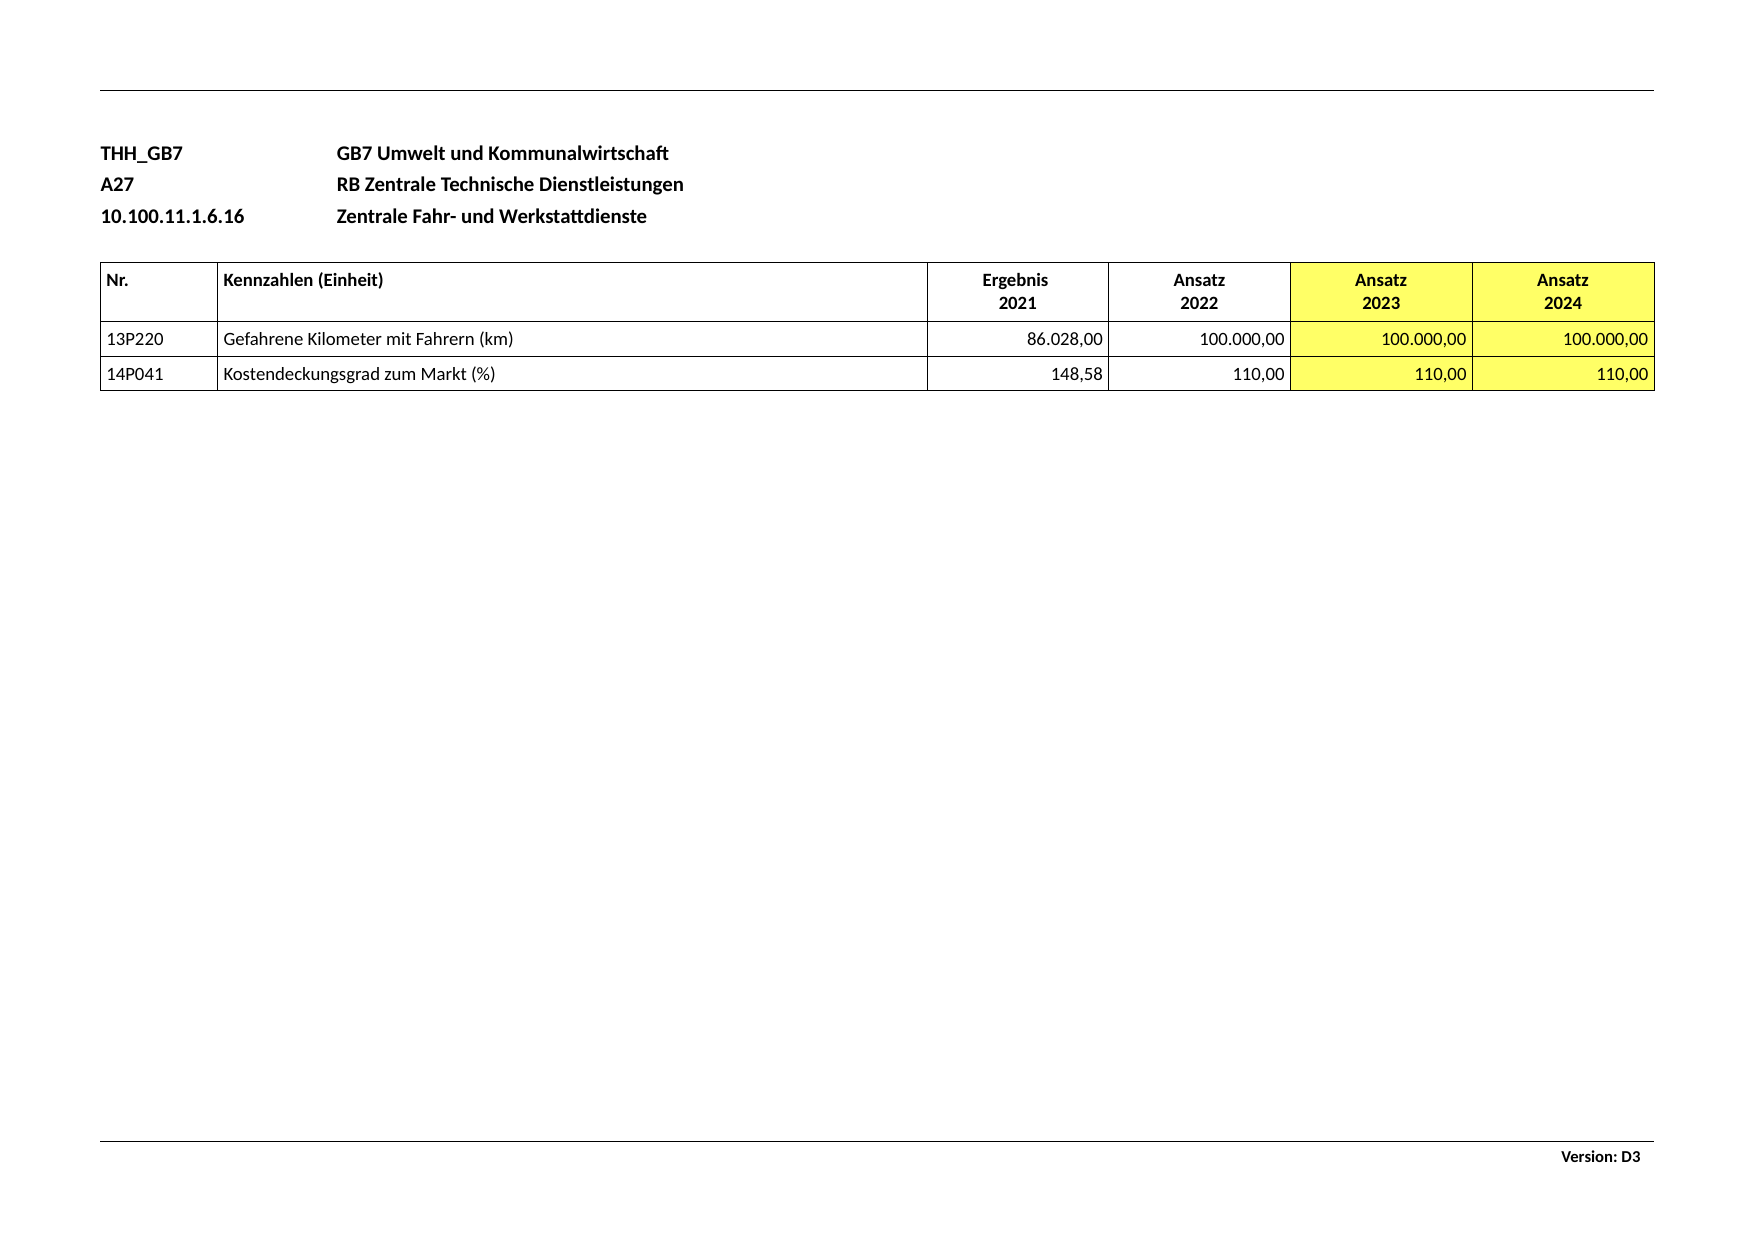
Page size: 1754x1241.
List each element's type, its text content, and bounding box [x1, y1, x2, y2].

table_header Ansatz 2023 [1291, 263, 1472, 321]
table_cell 110,00 [1109, 357, 1290, 390]
table_cell 13P220 [101, 322, 217, 356]
table_cell 100.000,00 [1291, 322, 1472, 356]
table_cell 110,00 [1473, 357, 1654, 390]
text A27 RB Zentrale Technische Dienstleistungen [100, 172, 1653, 197]
table_cell Kostendeckungsgrad zum Markt (%) [218, 357, 927, 390]
table_header Kennzahlen (Einheit) [218, 263, 927, 321]
table_header Ergebnis 2021 [928, 263, 1108, 321]
table_cell 14P041 [101, 357, 217, 390]
table_header Nr. [101, 263, 217, 321]
table_cell 100.000,00 [1473, 322, 1654, 356]
table_cell 100.000,00 [1109, 322, 1290, 356]
table_cell 110,00 [1291, 357, 1472, 390]
table_header Ansatz 2024 [1473, 263, 1654, 321]
text THH_GB7 GB7 Umwelt und Kommunalwirtschaft [100, 140, 1653, 166]
table_cell 86.028,00 [928, 322, 1108, 356]
table_cell Gefahrene Kilometer mit Fahrern (km) [218, 322, 927, 356]
table_header Ansatz 2022 [1109, 263, 1290, 321]
text 10.100.11.1.6.16 Zentrale Fahr- und Werkstattdienste [100, 203, 1653, 228]
table_cell 148,58 [928, 357, 1108, 390]
